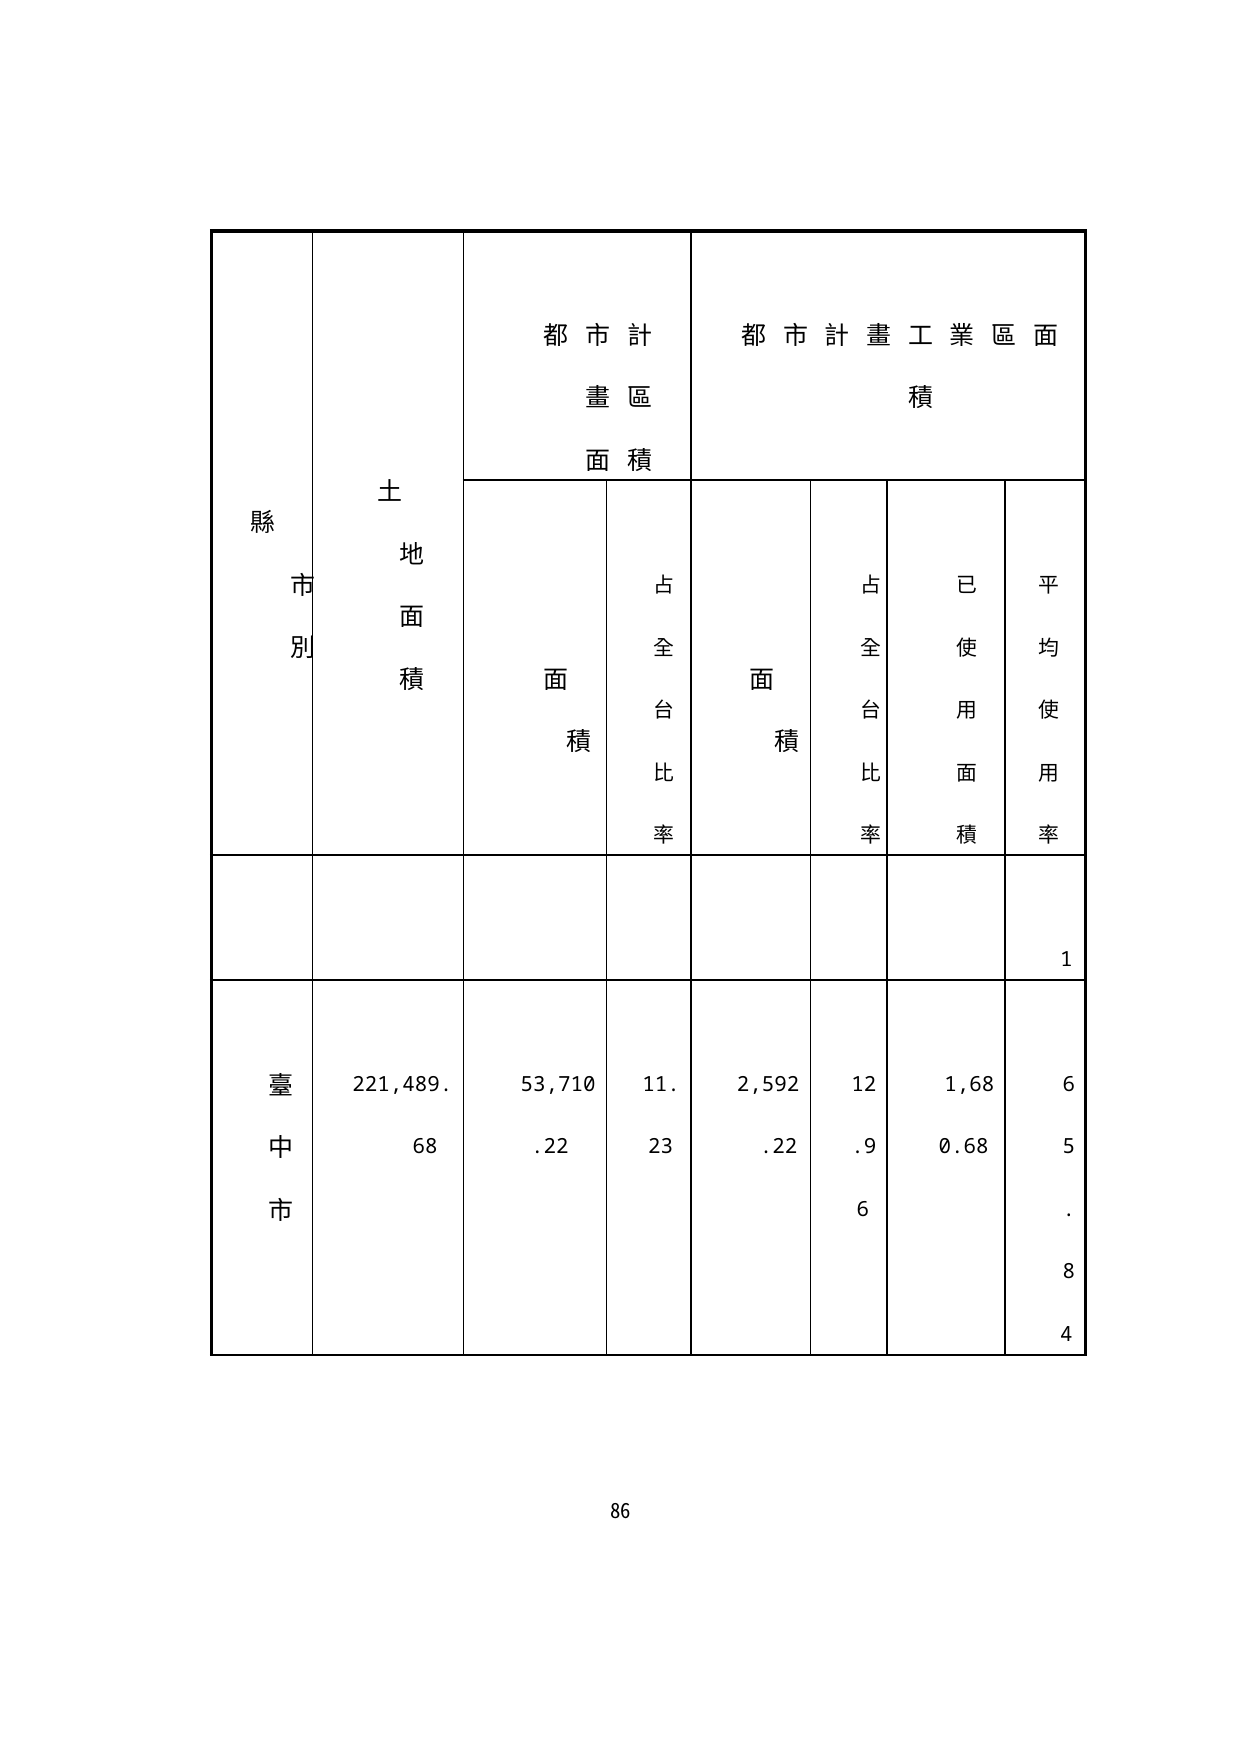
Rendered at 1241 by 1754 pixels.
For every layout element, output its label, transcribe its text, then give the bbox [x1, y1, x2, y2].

table_cell 1 [1006, 856, 1084, 979]
table_cell [464, 856, 606, 979]
table_cell [313, 856, 463, 979]
table_cell 已使用面積 [888, 481, 1004, 854]
table_cell [692, 856, 810, 979]
table_cell 2,592.22 [692, 981, 810, 1354]
table_header 都市計畫區面積 [464, 233, 690, 479]
table_header 土地面積 [313, 233, 463, 854]
table_cell 占全台比率 [811, 481, 886, 854]
table_cell [888, 856, 1004, 979]
table_cell 平均使用率 [1006, 481, 1084, 854]
table_cell 12.96 [811, 981, 886, 1354]
table_cell 53,710.22 [464, 981, 606, 1354]
table_cell 221,489.68 [313, 981, 463, 1354]
table_header 都市計畫工業區面積 [692, 233, 1084, 479]
table_cell 11.23 [607, 981, 690, 1354]
table_cell 1,680.68 [888, 981, 1004, 1354]
table_cell [607, 856, 690, 979]
table_cell 65.84 [1006, 981, 1084, 1354]
table_cell 臺中市 [213, 981, 312, 1354]
table_cell 占全台比率 [607, 481, 690, 854]
table_cell [213, 856, 312, 979]
table_cell 面積 [464, 481, 606, 854]
table_header 縣市別 [213, 233, 312, 854]
table_cell 面積 [692, 481, 810, 854]
table_cell [811, 856, 886, 979]
